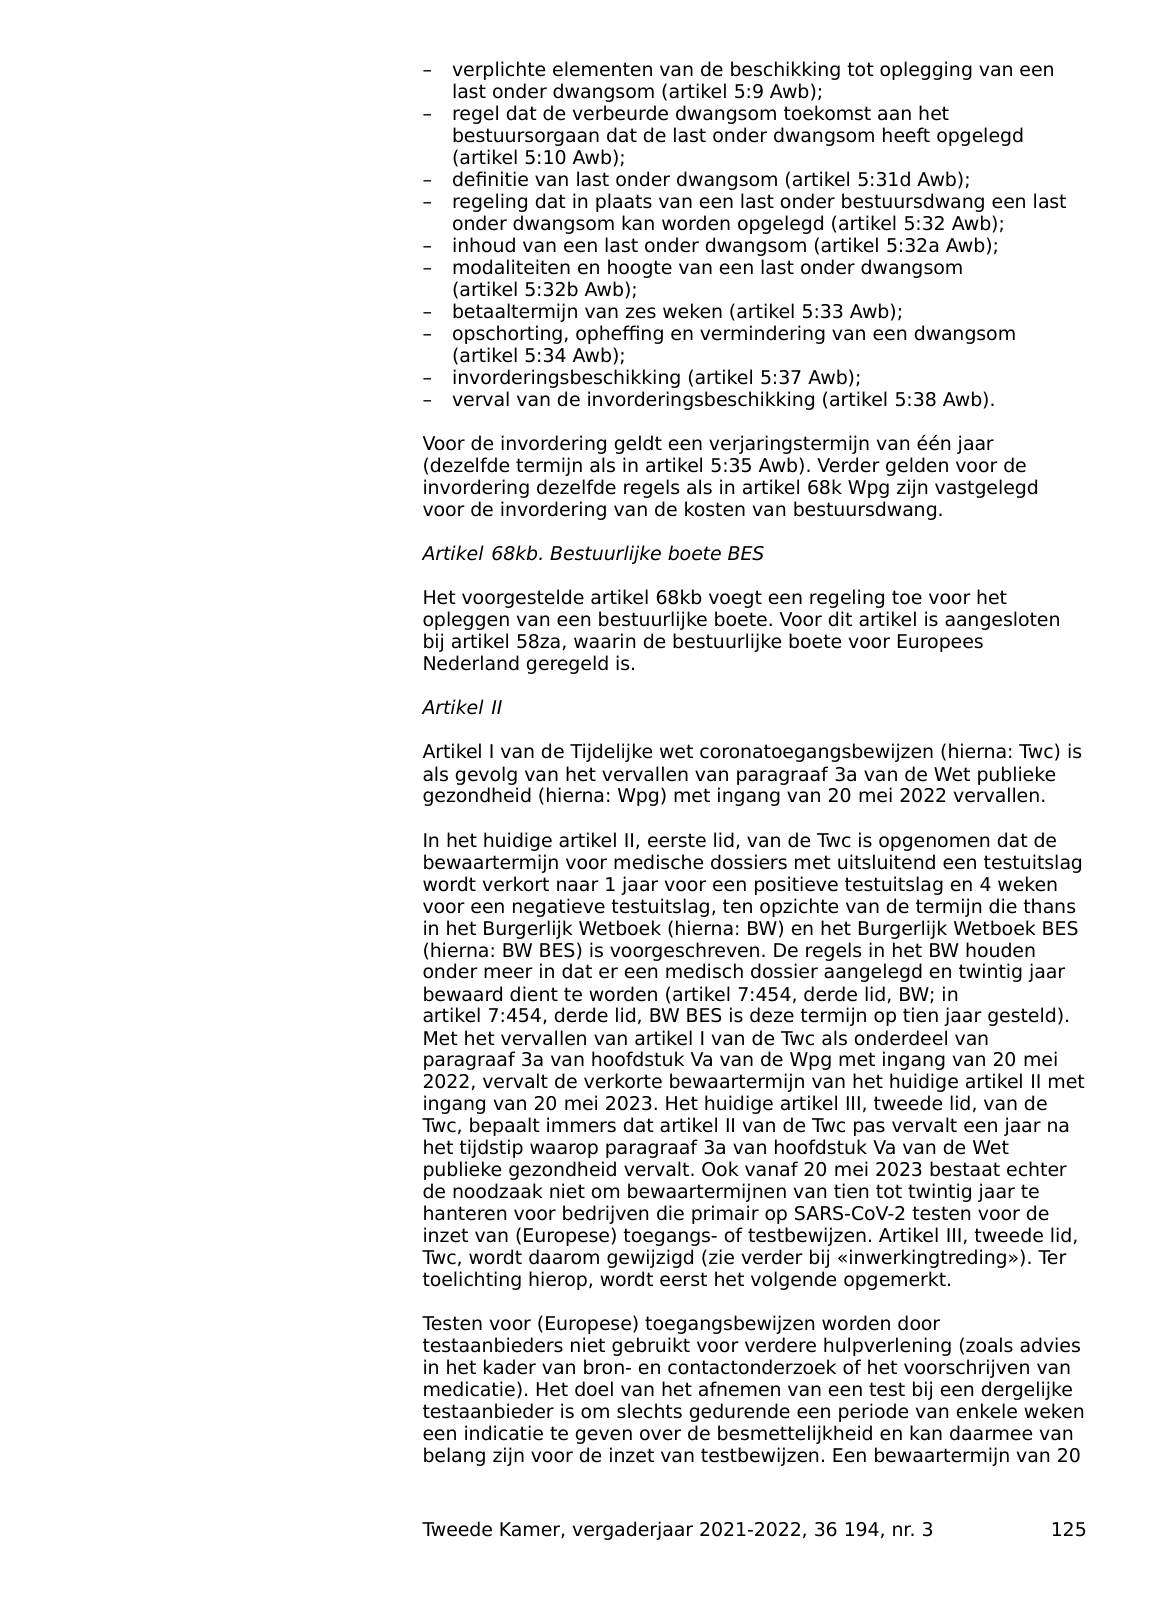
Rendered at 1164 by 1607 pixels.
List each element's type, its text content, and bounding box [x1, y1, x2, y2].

text – verplichte elementen van de beschikking tot oplegging van een last onder dwangsom (artikel 5:9 Awb); [422, 59, 1087, 103]
text – invorderingsbeschikking (artikel 5:37 Awb); [422, 367, 1087, 389]
text Voor de invordering geldt een verjaringstermijn van één jaar (dezelfde termijn als in artikel 5:35 Awb). Verder gelden voor de invordering dezelfde regels als in artikel 68k Wpg zijn vastgelegd voor de invordering van de kosten van bestuursdwang. [422, 433, 1087, 521]
subtitle Artikel II [422, 697, 1087, 719]
subtitle Artikel 68kb. Bestuurlijke boete BES [422, 543, 1087, 565]
text – verval van de invorderingsbeschikking (artikel 5:38 Awb). [422, 389, 1087, 411]
text Artikel I van de Tijdelijke wet coronatoegangsbewijzen (hierna: Twc) is als gevolg van het vervallen van paragraaf 3a van de Wet publieke gezondheid (hierna: Wpg) met ingang van 20 mei 2022 vervallen. [422, 741, 1087, 807]
text – betaaltermijn van zes weken (artikel 5:33 Awb); [422, 301, 1087, 323]
text – opschorting, opheffing en vermindering van een dwangsom (artikel 5:34 Awb); [422, 323, 1087, 367]
text – regeling dat in plaats van een last onder bestuursdwang een last onder dwangsom kan worden opgelegd (artikel 5:32 Awb); [422, 191, 1087, 235]
text – regel dat de verbeurde dwangsom toekomst aan het bestuursorgaan dat de last onder dwangsom heeft opgelegd (artikel 5:10 Awb); [422, 103, 1087, 169]
text In het huidige artikel II, eerste lid, van de Twc is opgenomen dat de bewaartermijn voor medische dossiers met uitsluitend een testuitslag wordt verkort naar 1 jaar voor een positieve testuitslag en 4 weken voor een negatieve testuitslag, ten opzichte van de termijn die thans in het Burgerlijk Wetboek (hierna: BW) en het Burgerlijk Wetboek BES (hierna: BW BES) is voorgeschreven. De regels in het BW houden onder meer in dat er een medisch dossier aangelegd en twintig jaar bewaard dient te worden (artikel 7:454, derde lid, BW; in artikel 7:454, derde lid, BW BES is deze termijn op tien jaar gesteld). Met het vervallen van artikel I van de Twc als onderdeel van paragraaf 3a van hoofdstuk Va van de Wpg met ingang van 20 mei 2022, vervalt de verkorte bewaartermijn van het huidige artikel II met ingang van 20 mei 2023. Het huidige artikel III, tweede lid, van de Twc, bepaalt immers dat artikel II van de Twc pas vervalt een jaar na het tijdstip waarop paragraaf 3a van hoofdstuk Va van de Wet publieke gezondheid vervalt. Ook vanaf 20 mei 2023 bestaat echter de noodzaak niet om bewaartermijnen van tien tot twintig jaar te hanteren voor bedrijven die primair op SARS-CoV-2 testen voor de inzet van (Europese) toegangs- of testbewijzen. Artikel III, tweede lid, Twc, wordt daarom gewijzigd (zie verder bij «inwerkingtreding»). Ter toelichting hierop, wordt eerst het volgende opgemerkt. [422, 829, 1087, 1291]
text – inhoud van een last onder dwangsom (artikel 5:32a Awb); [422, 235, 1087, 257]
text Testen voor (Europese) toegangsbewijzen worden door testaanbieders niet gebruikt voor verdere hulpverlening (zoals advies in het kader van bron- en contactonderzoek of het voorschrijven van medicatie). Het doel van het afnemen van een test bij een dergelijke testaanbieder is om slechts gedurende een periode van enkele weken een indicatie te geven over de besmettelijkheid en kan daarmee van belang zijn voor de inzet van testbewijzen. Een bewaartermijn van 20 [422, 1313, 1087, 1467]
text – definitie van last onder dwangsom (artikel 5:31d Awb); [422, 169, 1087, 191]
text Het voorgestelde artikel 68kb voegt een regeling toe voor het opleggen van een bestuurlijke boete. Voor dit artikel is aangesloten bij artikel 58za, waarin de bestuurlijke boete voor Europees Nederland geregeld is. [422, 587, 1087, 675]
text – modaliteiten en hoogte van een last onder dwangsom (artikel 5:32b Awb); [422, 257, 1087, 301]
